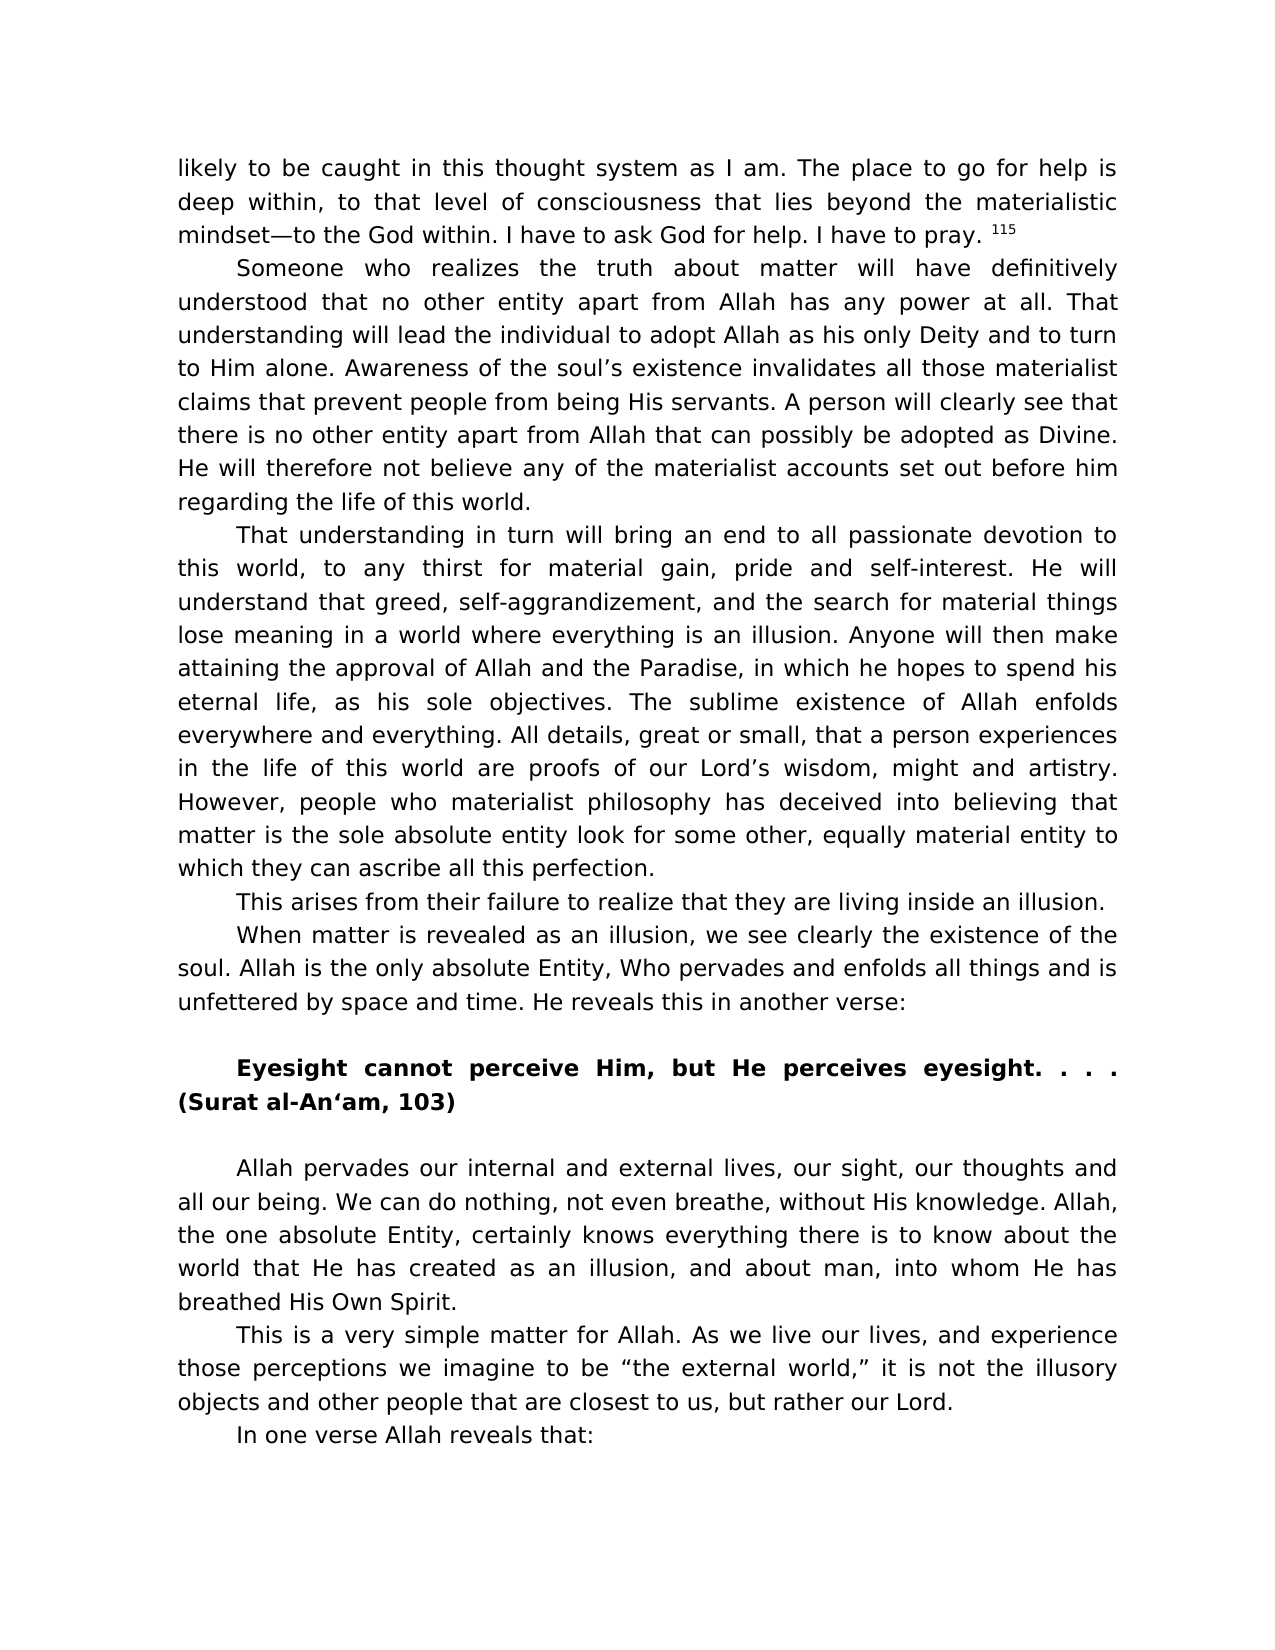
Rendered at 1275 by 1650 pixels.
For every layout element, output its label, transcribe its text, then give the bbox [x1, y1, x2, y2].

text In one verse Allah reveals that: [177, 1417, 1119, 1450]
text Eyesight cannot perceive Him, but He perceives eyesight. . . . (Surat al-An‘am, 103) [177, 1050, 1119, 1117]
text When matter is revealed as an illusion, we see clearly the existence of the soul. Allah is the only absolute Entity, Who pervades and enfolds all things and is unfettered by space and time. He reveals this in another verse: [177, 917, 1119, 1017]
text Allah pervades our internal and external lives, our sight, our thoughts and all our being. We can do nothing, not even breathe, without His knowledge. Allah, the one absolute Entity, certainly knows everything there is to know about the world that He has created as an illusion, and about man, into whom He has breathed His Own Spirit. [177, 1150, 1119, 1317]
text This is a very simple matter for Allah. As we live our lives, and experience those perceptions we imagine to be “the external world,” it is not the illusory objects and other people that are closest to us, but rather our Lord. [177, 1317, 1119, 1417]
text Someone who realizes the truth about matter will have definitively understood that no other entity apart from Allah has any power at all. That understanding will lead the individual to adopt Allah as his only Deity and to turn to Him alone. Awareness of the soul’s existence invalidates all those materialist claims that prevent people from being His servants. A person will clearly see that there is no other entity apart from Allah that can possibly be adopted as Divine. He will therefore not believe any of the materialist accounts set out before him regarding the life of this world. [177, 250, 1119, 517]
text This arises from their failure to realize that they are living inside an illusion. [177, 883, 1119, 917]
text likely to be caught in this thought system as I am. The place to go for help is deep within, to that level of consciousness that lies beyond the materialistic mindset—to the God within. I have to ask God for help. I have to pray. 115 [177, 150, 1119, 250]
text That understanding in turn will bring an end to all passionate devotion to this world, to any thirst for material gain, pride and self-interest. He will understand that greed, self-aggrandizement, and the search for material things lose meaning in a world where everything is an illusion. Anyone will then make attaining the approval of Allah and the Paradise, in which he hopes to spend his eternal life, as his sole objectives. The sublime existence of Allah enfolds everywhere and everything. All details, great or small, that a person experiences in the life of this world are proofs of our Lord’s wisdom, might and artistry. However, people who materialist philosophy has deceived into believing that matter is the sole absolute entity look for some other, equally material entity to which they can ascribe all this perfection. [177, 517, 1119, 883]
